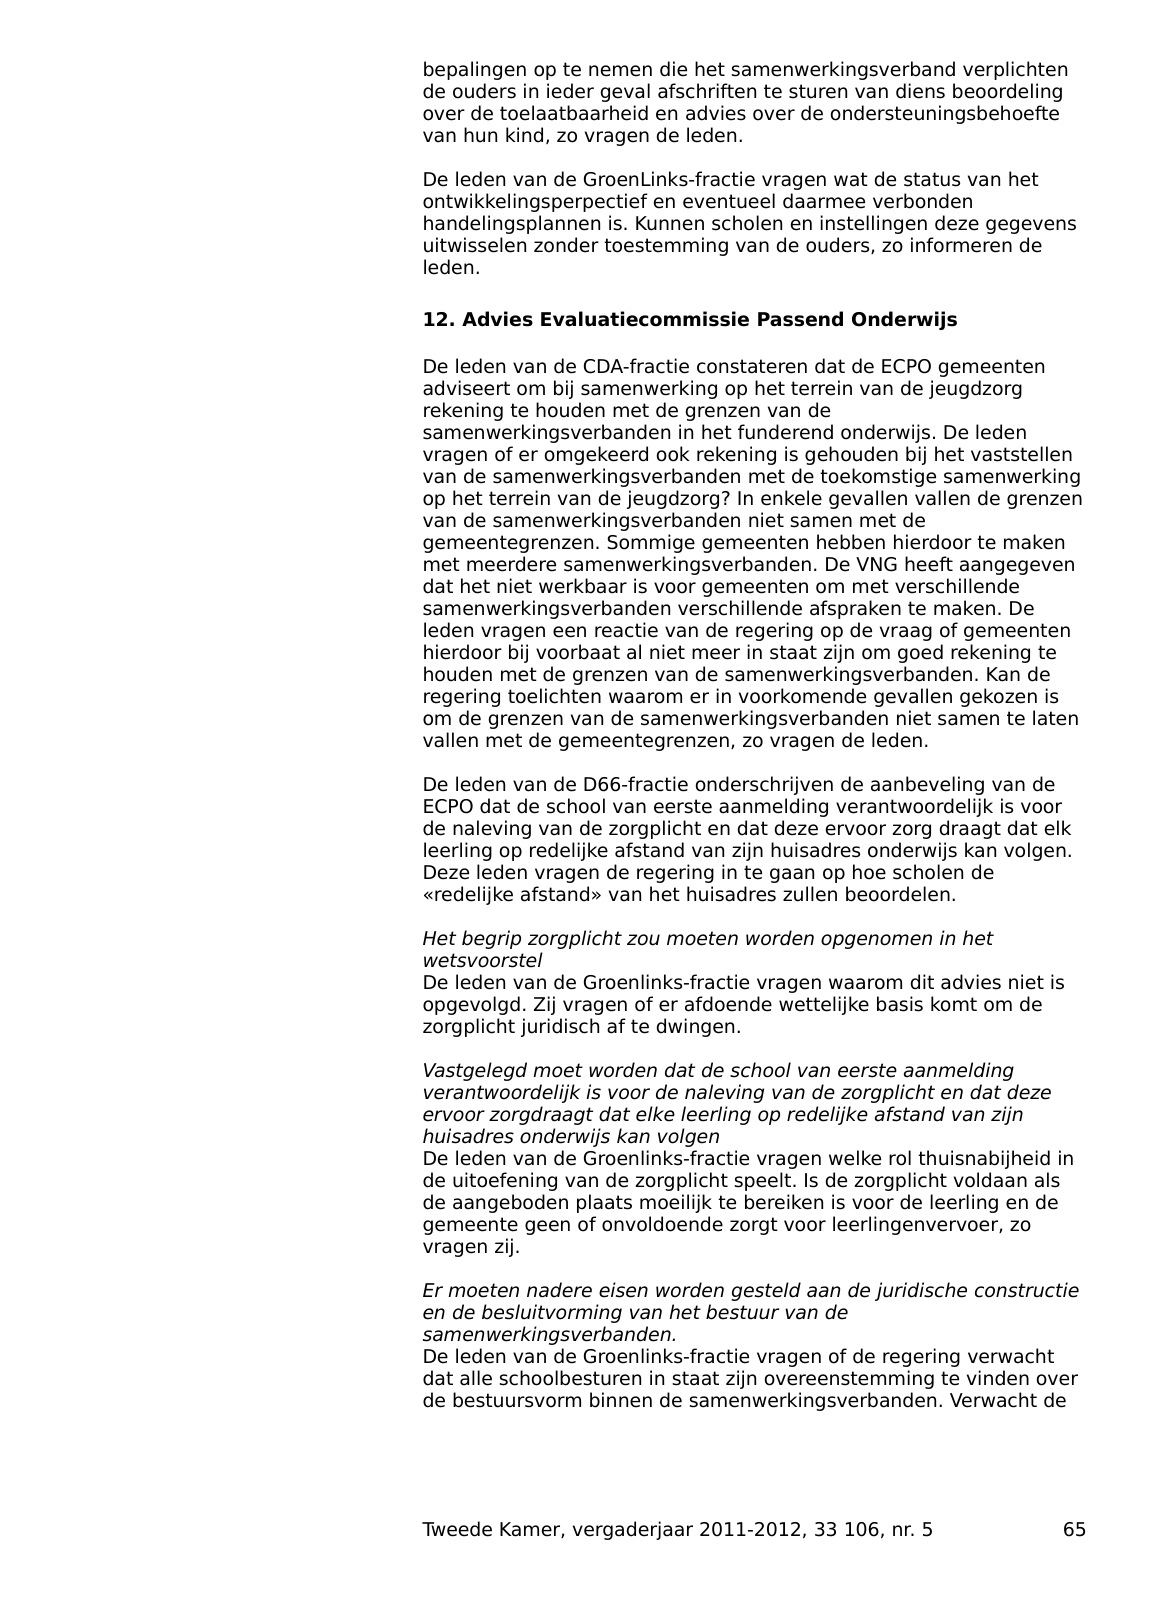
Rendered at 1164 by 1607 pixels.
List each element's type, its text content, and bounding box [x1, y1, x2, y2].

text De leden van de CDA-fractie constateren dat de ECPO gemeenten adviseert om bij samenwerking op het terrein van de jeugdzorg rekening te houden met de grenzen van de samenwerkingsverbanden in het funderend onderwijs. De leden vragen of er omgekeerd ook rekening is gehouden bij het vaststellen van de samenwerkingsverbanden met de toekomstige samenwerking op het terrein van de jeugdzorg? In enkele gevallen vallen de grenzen van de samenwerkingsverbanden niet samen met de gemeentegrenzen. Sommige gemeenten hebben hierdoor te maken met meerdere samenwerkingsverbanden. De VNG heeft aangegeven dat het niet werkbaar is voor gemeenten om met verschillende samenwerkingsverbanden verschillende afspraken te maken. De leden vragen een reactie van de regering op de vraag of gemeenten hierdoor bij voorbaat al niet meer in staat zijn om goed rekening te houden met de grenzen van de samenwerkingsverbanden. Kan de regering toelichten waarom er in voorkomende gevallen gekozen is om de grenzen van de samenwerkingsverbanden niet samen te laten vallen met de gemeentegrenzen, zo vragen de leden. [422, 356, 1087, 752]
text De leden van de Groenlinks-fractie vragen welke rol thuisnabijheid in de uitoefening van de zorgplicht speelt. Is de zorgplicht voldaan als de aangeboden plaats moeilijk te bereiken is voor de leerling en de gemeente geen of onvoldoende zorgt voor leerlingenvervoer, zo vragen zij. [422, 1148, 1087, 1258]
subtitle Er moeten nadere eisen worden gesteld aan de juridische constructie en de besluitvorming van het bestuur van de samenwerkingsverbanden. [422, 1280, 1087, 1346]
subtitle 12. Advies Evaluatiecommissie Passend Onderwijs [422, 309, 1087, 331]
subtitle Vastgelegd moet worden dat de school van eerste aanmelding verantwoordelijk is voor de naleving van de zorgplicht en dat deze ervoor zorgdraagt dat elke leerling op redelijke afstand van zijn huisadres onderwijs kan volgen [422, 1060, 1087, 1148]
text De leden van de GroenLinks-fractie vragen wat de status van het ontwikkelingsperpectief en eventueel daarmee verbonden handelingsplannen is. Kunnen scholen en instellingen deze gegevens uitwisselen zonder toestemming van de ouders, zo informeren de leden. [422, 169, 1087, 279]
text De leden van de D66-fractie onderschrijven de aanbeveling van de ECPO dat de school van eerste aanmelding verantwoordelijk is voor de naleving van de zorgplicht en dat deze ervoor zorg draagt dat elk leerling op redelijke afstand van zijn huisadres onderwijs kan volgen. Deze leden vragen de regering in te gaan op hoe scholen de «redelijke afstand» van het huisadres zullen beoordelen. [422, 774, 1087, 906]
subtitle Het begrip zorgplicht zou moeten worden opgenomen in het wetsvoorstel [422, 928, 1087, 972]
text De leden van de Groenlinks-fractie vragen of de regering verwacht dat alle schoolbesturen in staat zijn overeenstemming te vinden over de bestuursvorm binnen de samenwerkingsverbanden. Verwacht de [422, 1346, 1087, 1412]
text De leden van de Groenlinks-fractie vragen waarom dit advies niet is opgevolgd. Zij vragen of er afdoende wettelijke basis komt om de zorgplicht juridisch af te dwingen. [422, 972, 1087, 1038]
text bepalingen op te nemen die het samenwerkingsverband verplichten de ouders in ieder geval afschriften te sturen van diens beoordeling over de toelaatbaarheid en advies over de ondersteuningsbehoefte van hun kind, zo vragen de leden. [422, 59, 1087, 147]
